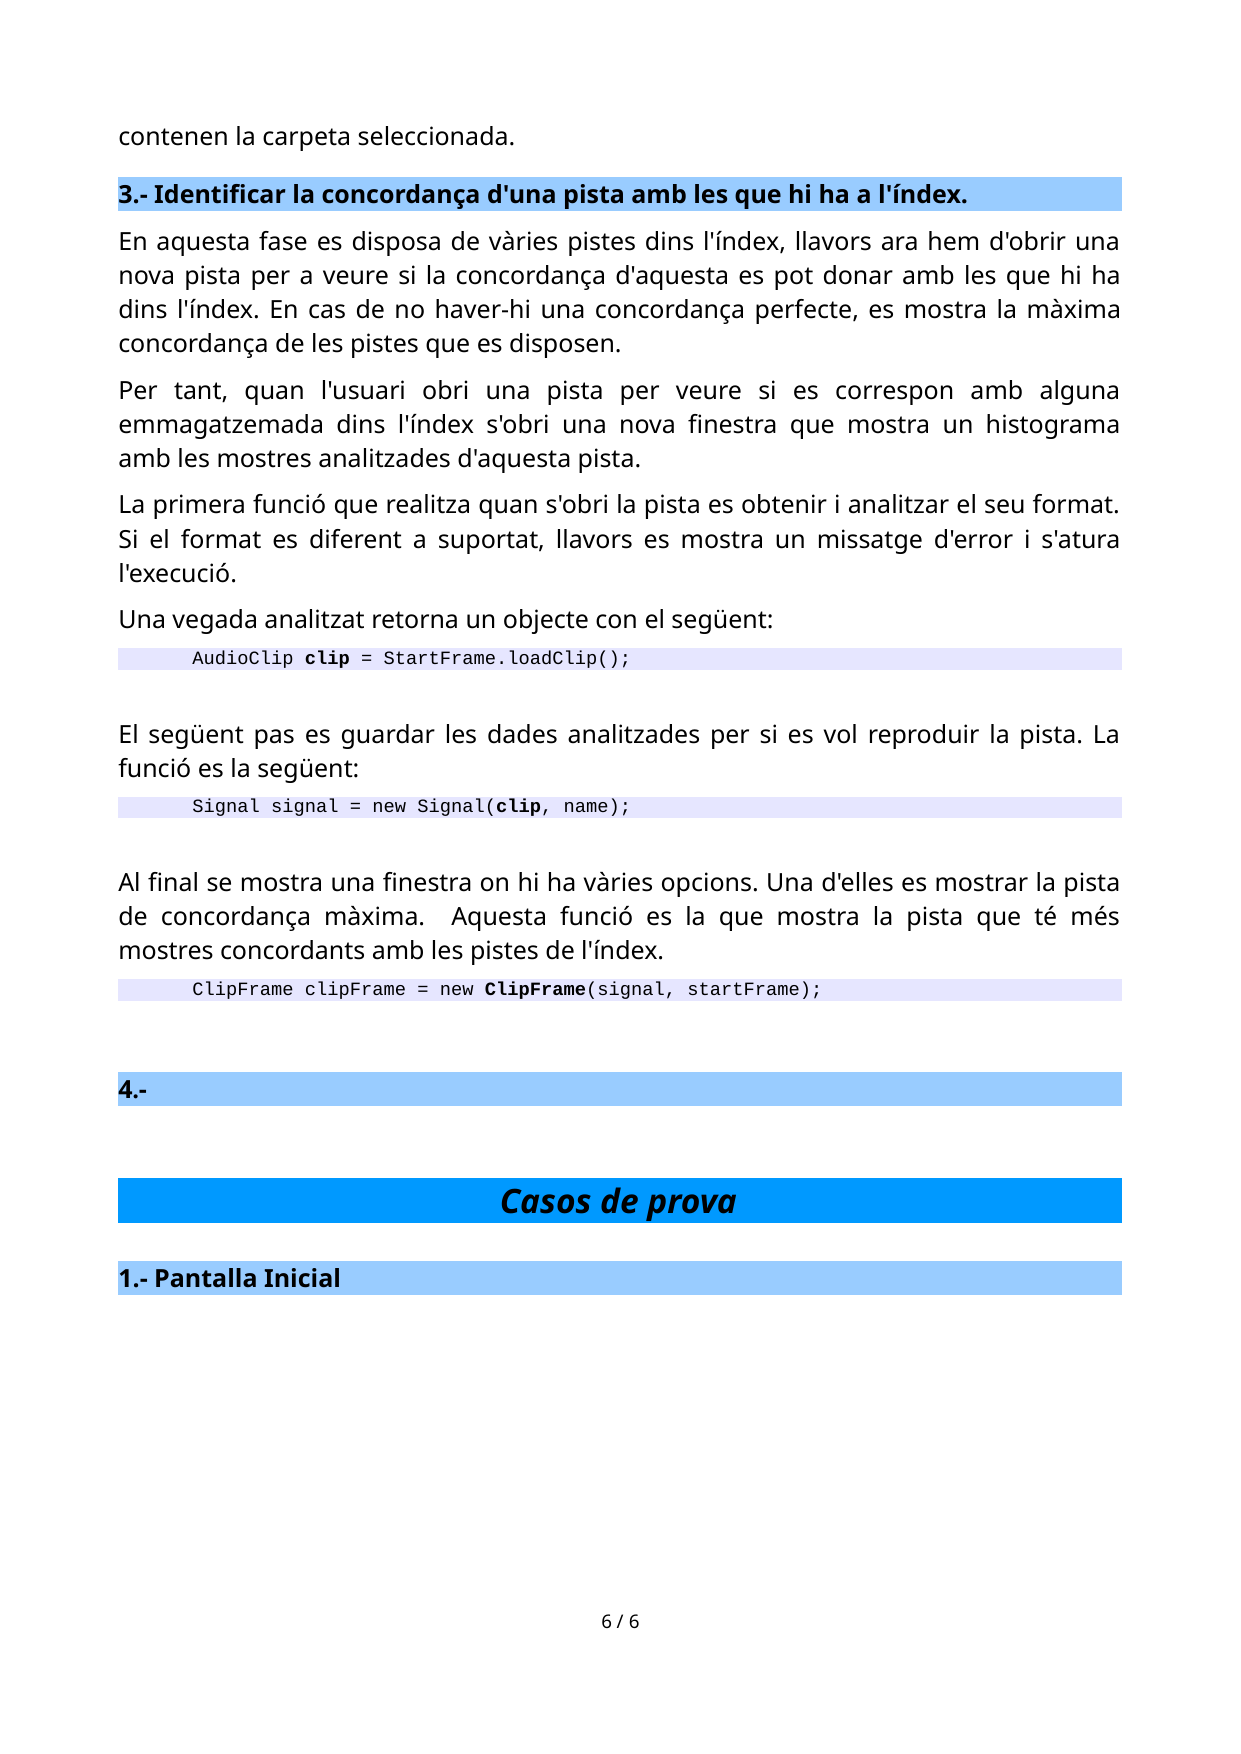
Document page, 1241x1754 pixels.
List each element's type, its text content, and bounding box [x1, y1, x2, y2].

text ClipFrame clipFrame = new ClipFrame(signal, startFrame); [118, 979, 1122, 1001]
text Signal signal = new Signal(clip, name); [118, 797, 1122, 818]
subtitle 4.- [118, 1072, 1122, 1106]
text En aquesta fase es disposa de vàries pistes dins l'índex, llavors ara hem d'obrir una nova pista per a veure si la concordança d'aquesta es pot donar amb les que hi ha dins l'índex. En cas de no haver-hi una concordança perfecte, es mostra la màxima concordança de les pistes que es disposen. [118, 224, 1122, 360]
subtitle 1.- Pantalla Inicial [118, 1261, 1122, 1295]
subtitle Casos de prova [118, 1178, 1122, 1223]
text El següent pas es guardar les dades analitzades per si es vol reproduir la pista. La funció es la següent: [118, 716, 1122, 784]
subtitle 3.- Identificar la concordança d'una pista amb les que hi ha a l'índex. [118, 177, 1122, 211]
text Una vegada analitzat retorna un objecte con el següent: [118, 602, 1122, 636]
text Al final se mostra una finestra on hi ha vàries opcions. Una d'elles es mostrar la pista de concordança màxima. Aquesta funció es la que mostra la pista que té més mostres concordants amb les pistes de l'índex. [118, 865, 1122, 967]
text Per tant, quan l'usuari obri una pista per veure si es correspon amb alguna emmagatzemada dins l'índex s'obri una nova finestra que mostra un histograma amb les mostres analitzades d'aquesta pista. [118, 372, 1122, 475]
text contenen la carpeta seleccionada. [118, 118, 1122, 152]
text AudioClip clip = StartFrame.loadClip(); [118, 648, 1122, 670]
text La primera funció que realitza quan s'obri la pista es obtenir i analitzar el seu format. Si el format es diferent a suportat, llavors es mostra un missatge d'error i s'atura l'execució. [118, 487, 1122, 589]
